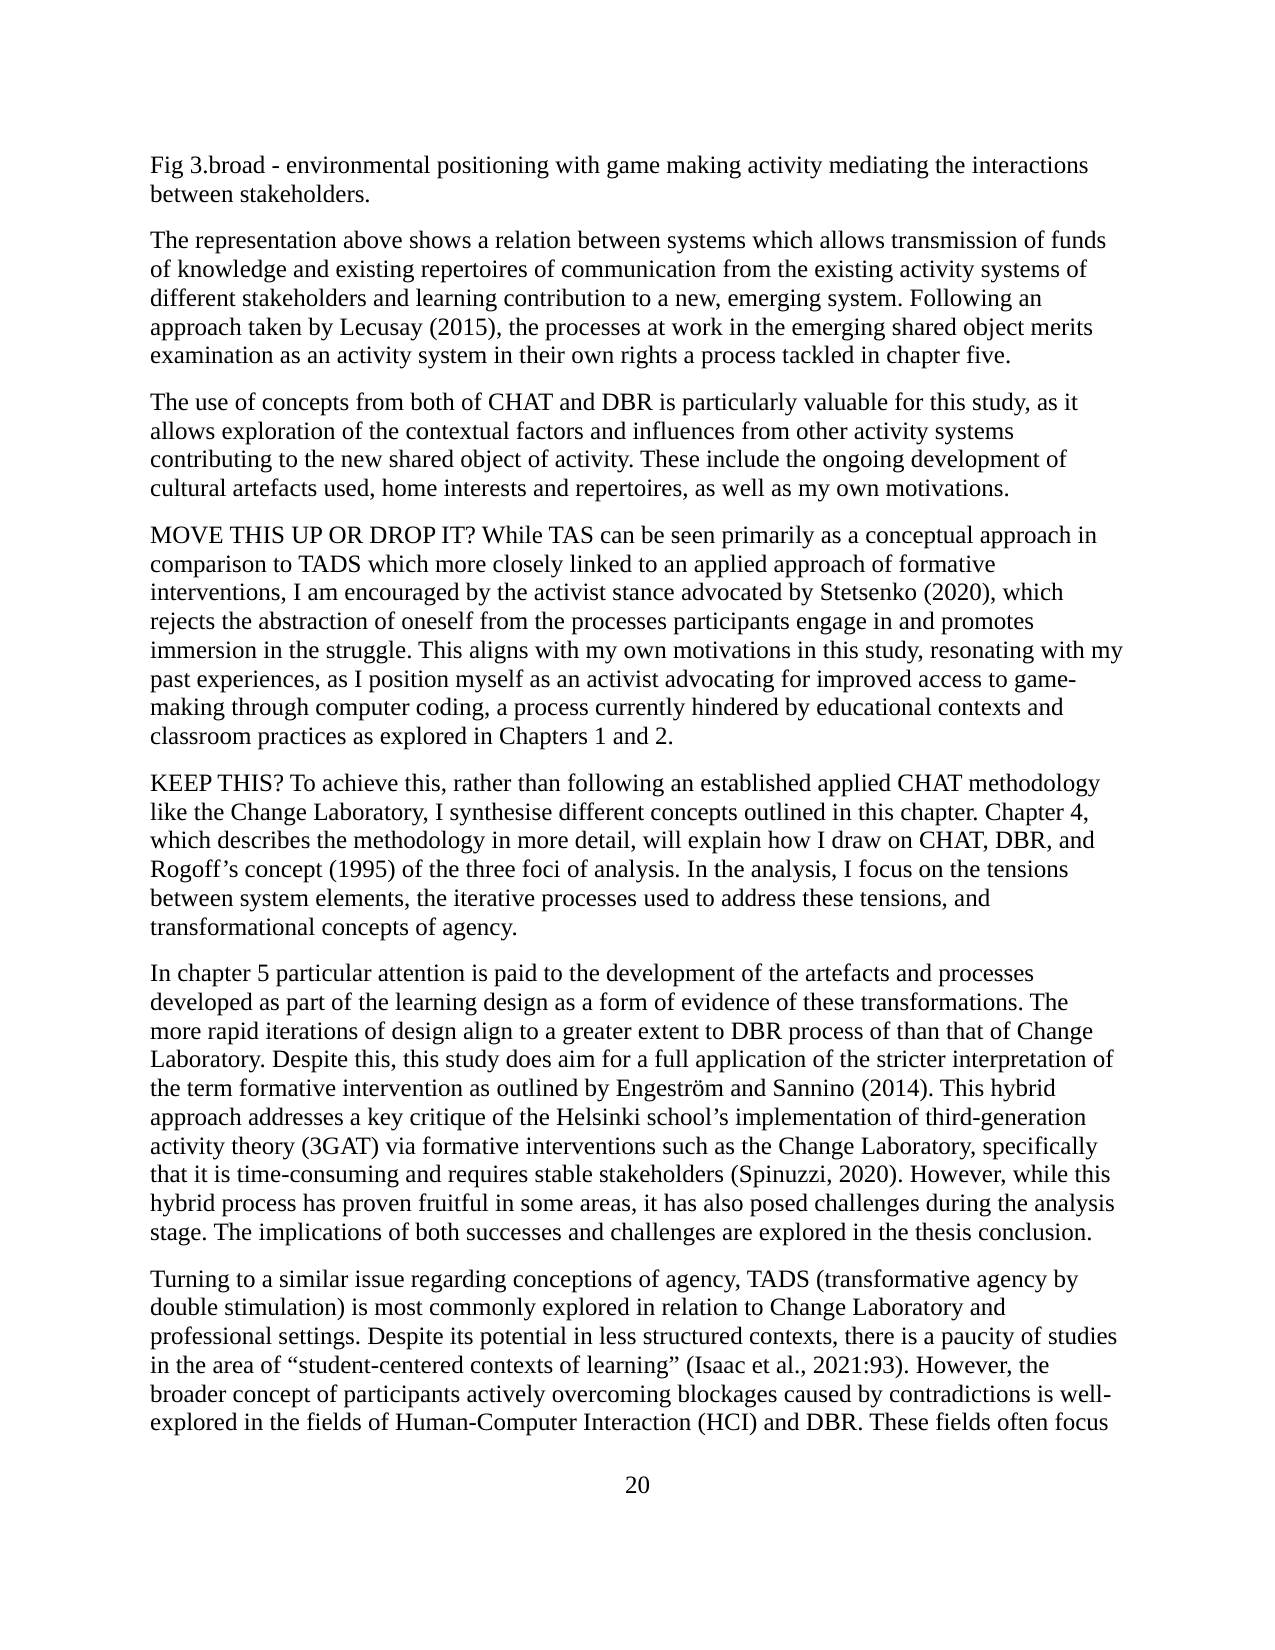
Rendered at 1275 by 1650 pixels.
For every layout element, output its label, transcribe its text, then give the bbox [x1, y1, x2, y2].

text MOVE THIS UP OR DROP IT? While TAS can be seen primarily as a conceptual approach in comparison to TADS which more closely linked to an applied approach of formative interventions, I am encouraged by the activist stance advocated by Stetsenko (2020), which rejects the abstraction of oneself from the processes participants engage in and promotes immersion in the struggle. This aligns with my own motivations in this study, resonating with my past experiences, as I position myself as an activist advocating for improved access to game-making through computer coding, a process currently hindered by educational contexts and classroom practices as explored in Chapters 1 and 2. [150, 520, 1125, 750]
text Turning to a similar issue regarding conceptions of agency, TADS (transformative agency by double stimulation) is most commonly explored in relation to Change Laboratory and professional settings. Despite its potential in less structured contexts, there is a paucity of studies in the area of “student-centered contexts of learning” (Isaac et al., 2021:93). However, the broader concept of participants actively overcoming blockages caused by contradictions is well-explored in the fields of Human-Computer Interaction (HCI) and DBR. These fields often focus [150, 1264, 1125, 1436]
text The use of concepts from both of CHAT and DBR is particularly valuable for this study, as it allows exploration of the contextual factors and influences from other activity systems contributing to the new shared object of activity. These include the ongoing development of cultural artefacts used, home interests and repertoires, as well as my own motivations. [150, 387, 1125, 502]
text In chapter 5 particular attention is paid to the development of the artefacts and processes developed as part of the learning design as a form of evidence of these transformations. The more rapid iterations of design align to a greater extent to DBR process of than that of Change Laboratory. Despite this, this study does aim for a full application of the stricter interpretation of the term formative intervention as outlined by Engeström and Sannino (2014). This hybrid approach addresses a key critique of the Helsinki school’s implementation of third-generation activity theory (3GAT) via formative interventions such as the Change Laboratory, specifically that it is time-consuming and requires stable stakeholders (Spinuzzi, 2020). However, while this hybrid process has proven fruitful in some areas, it has also posed challenges during the analysis stage. The implications of both successes and challenges are explored in the thesis conclusion. [150, 958, 1125, 1246]
text Fig 3.broad - environmental positioning with game making activity mediating the interactions between stakeholders. [150, 150, 1125, 207]
text KEEP THIS? To achieve this, rather than following an established applied CHAT methodology like the Change Laboratory, I synthesise different concepts outlined in this chapter. Chapter 4, which describes the methodology in more detail, will explain how I draw on CHAT, DBR, and Rogoff’s concept (1995) of the three foci of analysis. In the analysis, I focus on the tensions between system elements, the iterative processes used to address these tensions, and transformational concepts of agency. [150, 768, 1125, 940]
text The representation above shows a relation between systems which allows transmission of funds of knowledge and existing repertoires of communication from the existing activity systems of different stakeholders and learning contribution to a new, emerging system. Following an approach taken by Lecusay (2015), the processes at work in the emerging shared object merits examination as an activity system in their own rights a process tackled in chapter five. [150, 225, 1125, 369]
